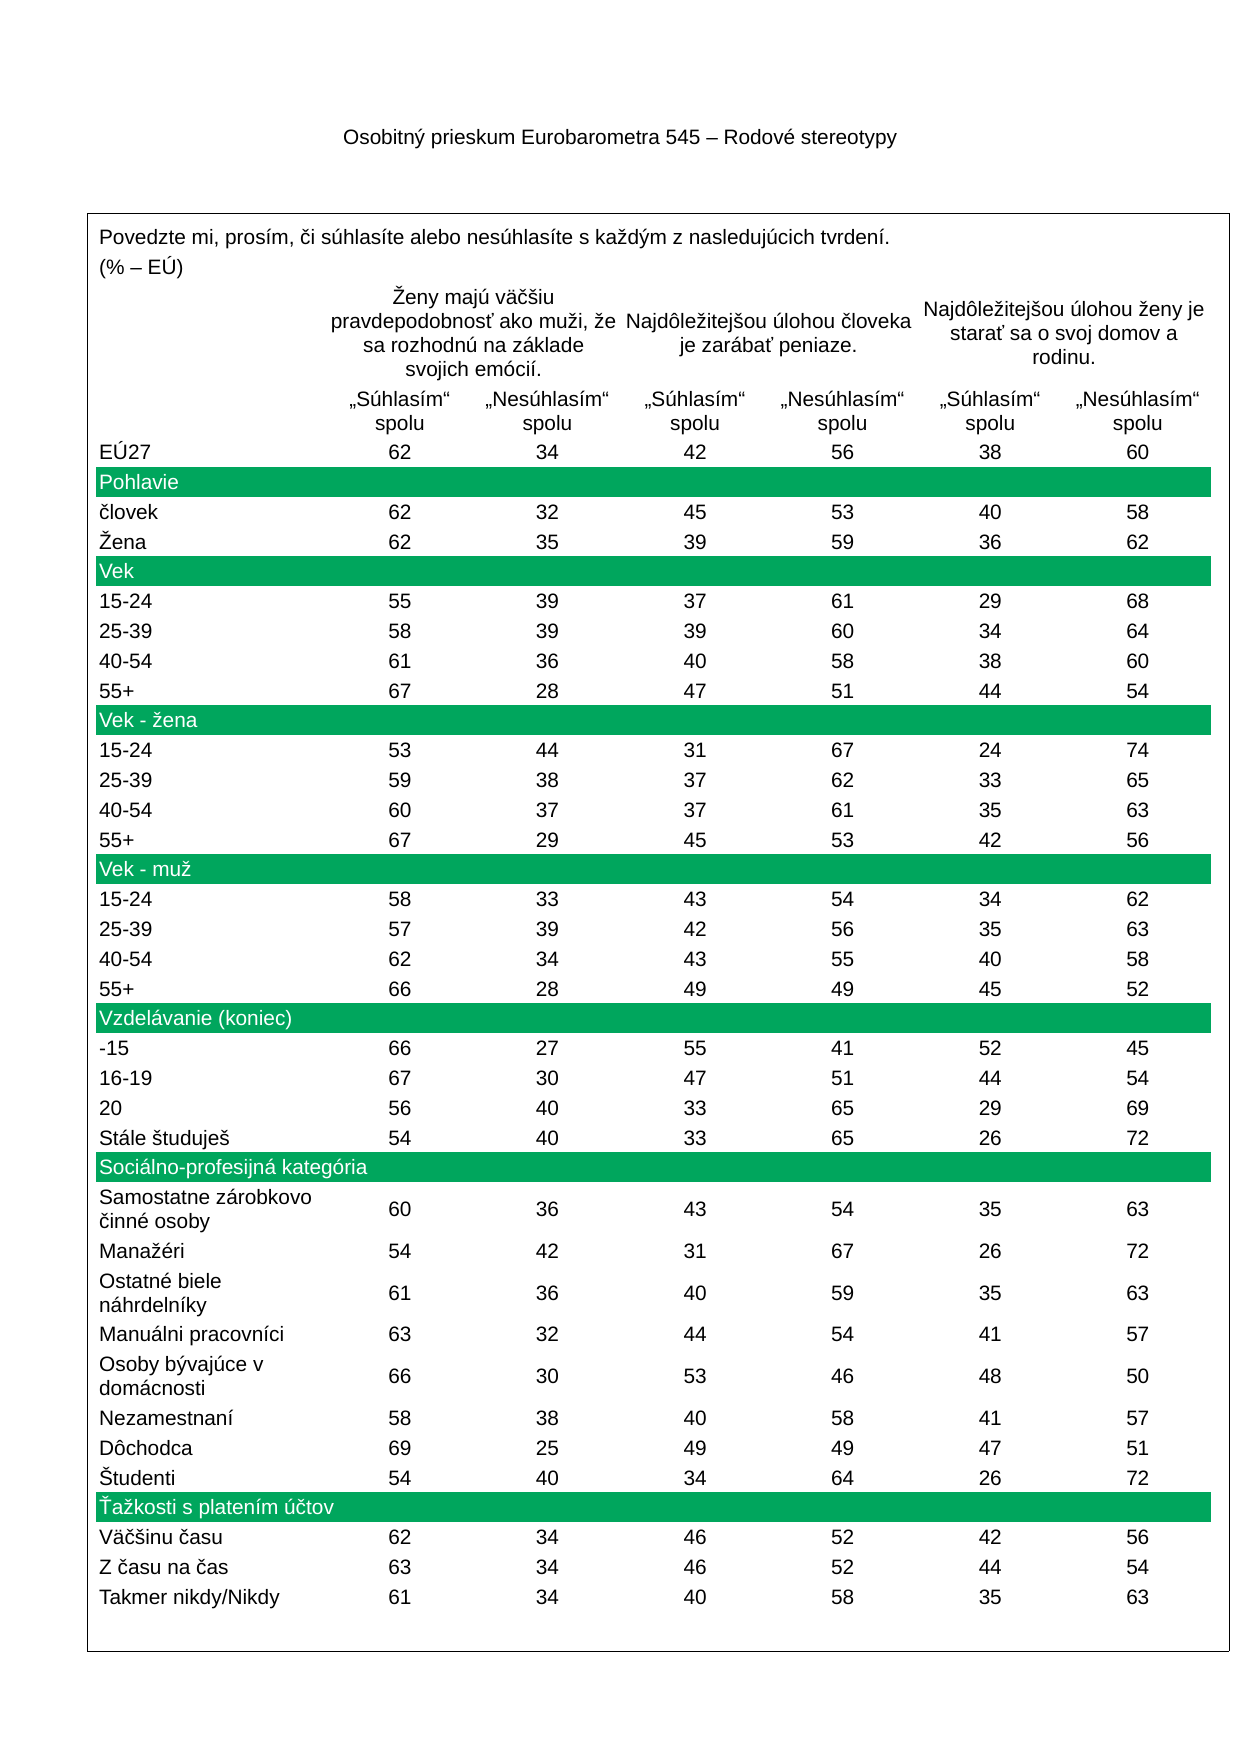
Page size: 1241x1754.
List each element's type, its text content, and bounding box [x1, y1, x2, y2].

table_cell 55 [769, 944, 916, 973]
table_cell „Súhlasím“ spolu [326, 384, 473, 437]
table_cell 68 [1064, 586, 1211, 616]
table_cell 41 [769, 1033, 916, 1063]
table_cell 66 [326, 974, 473, 1003]
table_cell 58 [769, 646, 916, 676]
table_cell 46 [621, 1522, 768, 1552]
table_cell 41 [916, 1403, 1064, 1433]
table_cell 28 [473, 676, 621, 705]
table_cell 54 [769, 884, 916, 914]
table_cell 38 [473, 765, 621, 795]
table_cell 54 [326, 1463, 473, 1492]
table_cell 56 [769, 437, 916, 467]
table_cell Vek - muž [96, 854, 1211, 884]
table_cell 34 [916, 616, 1064, 646]
table_cell 57 [1064, 1319, 1211, 1349]
table_cell 54 [326, 1123, 473, 1152]
table_cell Najdôležitejšou úlohou človeka je zarábať peniaze. [621, 282, 916, 383]
table_cell 40 [473, 1093, 621, 1122]
table_cell 32 [473, 497, 621, 527]
table_cell 16-19 [96, 1063, 326, 1093]
table_cell 25-39 [96, 765, 326, 795]
table_cell 61 [769, 795, 916, 824]
table_cell 40-54 [96, 944, 326, 973]
table_cell 40 [473, 1123, 621, 1152]
table_cell 39 [473, 586, 621, 616]
table_cell 62 [326, 497, 473, 527]
table_cell 44 [473, 735, 621, 765]
table_cell 34 [916, 884, 1064, 914]
table_cell 58 [326, 1403, 473, 1433]
table_cell 29 [916, 1093, 1064, 1122]
table_cell Nezamestnaní [96, 1403, 326, 1433]
table_cell 51 [1064, 1433, 1211, 1462]
table_cell 60 [1064, 646, 1211, 676]
table_cell 74 [1064, 735, 1211, 765]
table_cell 36 [473, 646, 621, 676]
table_cell 25-39 [96, 914, 326, 944]
table_cell 63 [326, 1319, 473, 1349]
table_cell Ženy majú väčšiu pravdepodobnosť ako muži, že sa rozhodnú na základe svojich emócií. [326, 282, 621, 383]
table_cell 37 [621, 586, 768, 616]
table_cell 47 [916, 1433, 1064, 1462]
table_cell 35 [916, 1266, 1064, 1319]
table_cell 63 [1064, 795, 1211, 824]
table_cell 29 [916, 586, 1064, 616]
table_cell [1064, 252, 1211, 282]
table_cell 51 [769, 676, 916, 705]
table_cell 60 [1064, 437, 1211, 467]
table_cell 56 [769, 914, 916, 944]
table_cell 59 [769, 527, 916, 556]
table_cell 61 [326, 1582, 473, 1611]
table_cell 61 [326, 646, 473, 676]
table_cell Stále študuješ [96, 1123, 326, 1152]
table_cell 55+ [96, 825, 326, 854]
table_cell 67 [769, 735, 916, 765]
table_cell 58 [1064, 944, 1211, 973]
table_cell Vzdelávanie (koniec) [96, 1003, 1211, 1033]
table_cell 52 [769, 1552, 916, 1582]
table_cell 42 [473, 1236, 621, 1266]
table_cell 58 [769, 1403, 916, 1433]
table_cell 35 [916, 1182, 1064, 1236]
table_cell 43 [621, 1182, 768, 1236]
table_cell 61 [326, 1266, 473, 1319]
table_cell 42 [916, 825, 1064, 854]
table_cell 45 [621, 497, 768, 527]
table_cell 37 [473, 795, 621, 824]
table_cell Takmer nikdy/Nikdy [96, 1582, 326, 1611]
table_cell 35 [916, 795, 1064, 824]
table_cell 26 [916, 1236, 1064, 1266]
table_cell 58 [326, 884, 473, 914]
table_cell 55+ [96, 676, 326, 705]
table_cell 28 [473, 974, 621, 1003]
table_cell 37 [621, 765, 768, 795]
table_cell 47 [621, 1063, 768, 1093]
table_cell 31 [621, 1236, 768, 1266]
table_cell [96, 384, 326, 437]
table_cell Študenti [96, 1463, 326, 1492]
table_cell 63 [1064, 1182, 1211, 1236]
table_cell 54 [1064, 676, 1211, 705]
table_cell 62 [326, 437, 473, 467]
table_cell Dôchodca [96, 1433, 326, 1462]
table_cell „Nesúhlasím“ spolu [1064, 384, 1211, 437]
table_cell 61 [769, 586, 916, 616]
table_cell 60 [326, 795, 473, 824]
table_cell 42 [621, 437, 768, 467]
table_cell 34 [621, 1463, 768, 1492]
table_cell 67 [326, 676, 473, 705]
table_cell 64 [769, 1463, 916, 1492]
table_cell 40 [916, 497, 1064, 527]
table_cell 51 [769, 1063, 916, 1093]
table_cell „Nesúhlasím“ spolu [769, 384, 916, 437]
table_cell 32 [473, 1319, 621, 1349]
table_cell 55 [326, 586, 473, 616]
table_cell 62 [1064, 527, 1211, 556]
table_cell 58 [1064, 497, 1211, 527]
table_cell 30 [473, 1349, 621, 1403]
table_cell 43 [621, 884, 768, 914]
table_cell 54 [769, 1182, 916, 1236]
table_cell 63 [326, 1552, 473, 1582]
table_cell 57 [326, 914, 473, 944]
table_cell 55+ [96, 974, 326, 1003]
table_cell 40 [916, 944, 1064, 973]
table_cell 26 [916, 1463, 1064, 1492]
table_cell 66 [326, 1349, 473, 1403]
table_cell 36 [916, 527, 1064, 556]
table_cell 45 [916, 974, 1064, 1003]
table_cell 45 [621, 825, 768, 854]
table_cell Sociálno-profesijná kategória [96, 1152, 1211, 1182]
table_cell 42 [621, 914, 768, 944]
table_cell 49 [621, 1433, 768, 1462]
table_cell 54 [1064, 1552, 1211, 1582]
table_cell „Súhlasím“ spolu [621, 384, 768, 437]
table_cell 33 [916, 765, 1064, 795]
table_cell 27 [473, 1033, 621, 1063]
table_cell 56 [1064, 825, 1211, 854]
table_cell Ostatné biele náhrdelníky [96, 1266, 326, 1319]
table_cell 62 [326, 527, 473, 556]
table_cell 42 [916, 1522, 1064, 1552]
table_cell 52 [916, 1033, 1064, 1063]
table_cell Z času na čas [96, 1552, 326, 1582]
table_cell 30 [473, 1063, 621, 1093]
table_cell 40-54 [96, 646, 326, 676]
table_cell 40 [621, 1403, 768, 1433]
table_cell 65 [769, 1123, 916, 1152]
table_cell Manažéri [96, 1236, 326, 1266]
table_cell Väčšinu času [96, 1522, 326, 1552]
table_cell 39 [621, 527, 768, 556]
table_cell „Súhlasím“ spolu [916, 384, 1064, 437]
table_cell 62 [326, 944, 473, 973]
table_cell 46 [769, 1349, 916, 1403]
table_cell 15-24 [96, 735, 326, 765]
table_cell 31 [621, 735, 768, 765]
table_cell 35 [473, 527, 621, 556]
table_cell 34 [473, 1552, 621, 1582]
table_cell 72 [1064, 1236, 1211, 1266]
table_cell 15-24 [96, 586, 326, 616]
table_cell 60 [769, 616, 916, 646]
table_cell 58 [326, 616, 473, 646]
table_cell [96, 282, 326, 383]
table_cell 63 [1064, 1582, 1211, 1611]
table_cell 44 [621, 1319, 768, 1349]
table_cell 57 [1064, 1403, 1211, 1433]
table_cell Vek [96, 556, 1211, 586]
table_cell 55 [621, 1033, 768, 1063]
table_cell 40-54 [96, 795, 326, 824]
table_cell 54 [1064, 1063, 1211, 1093]
table_cell 34 [473, 944, 621, 973]
table_cell 62 [1064, 884, 1211, 914]
table_cell 59 [769, 1266, 916, 1319]
table_cell 38 [916, 437, 1064, 467]
table_cell 34 [473, 1522, 621, 1552]
table_cell 26 [916, 1123, 1064, 1152]
table_cell 54 [769, 1319, 916, 1349]
table_cell 46 [621, 1552, 768, 1582]
table_cell 35 [916, 914, 1064, 944]
table_cell 39 [621, 616, 768, 646]
table_cell 34 [473, 1582, 621, 1611]
table_cell 56 [1064, 1522, 1211, 1552]
table_cell 24 [916, 735, 1064, 765]
table_cell 63 [1064, 914, 1211, 944]
table_cell 60 [326, 1182, 473, 1236]
table_cell 39 [473, 914, 621, 944]
table_cell 67 [326, 825, 473, 854]
table_cell Najdôležitejšou úlohou ženy je starať sa o svoj domov a rodinu. [916, 282, 1211, 383]
table_cell 45 [1064, 1033, 1211, 1063]
table_cell 39 [473, 616, 621, 646]
table_cell Osoby bývajúce v domácnosti [96, 1349, 326, 1403]
table_cell 33 [621, 1093, 768, 1122]
table_cell 48 [916, 1349, 1064, 1403]
table_cell človek [96, 497, 326, 527]
table_cell 67 [769, 1236, 916, 1266]
table_cell 69 [326, 1433, 473, 1462]
table_cell 69 [1064, 1093, 1211, 1122]
table_cell 63 [1064, 1266, 1211, 1319]
table_cell Manuálni pracovníci [96, 1319, 326, 1349]
table_cell 66 [326, 1033, 473, 1063]
table_cell 33 [473, 884, 621, 914]
table_cell 56 [326, 1093, 473, 1122]
table_cell 40 [621, 1582, 768, 1611]
table_cell 53 [326, 735, 473, 765]
table_cell 15-24 [96, 884, 326, 914]
table_cell 58 [769, 1582, 916, 1611]
table_cell 29 [473, 825, 621, 854]
table_cell Pohlavie [96, 467, 1211, 497]
table_cell „Nesúhlasím“ spolu [473, 384, 621, 437]
table_cell 64 [1064, 616, 1211, 646]
table_cell 40 [621, 646, 768, 676]
table_cell 49 [769, 974, 916, 1003]
table_cell 62 [769, 765, 916, 795]
table_cell 53 [769, 825, 916, 854]
table_cell 33 [621, 1123, 768, 1152]
table_cell 47 [621, 676, 768, 705]
table_cell 67 [326, 1063, 473, 1093]
table_cell 25-39 [96, 616, 326, 646]
table_cell 40 [621, 1266, 768, 1319]
table_cell 53 [621, 1349, 768, 1403]
table_cell 52 [769, 1522, 916, 1552]
table_cell 59 [326, 765, 473, 795]
table_cell 41 [916, 1319, 1064, 1349]
table_cell 53 [769, 497, 916, 527]
table_cell 44 [916, 676, 1064, 705]
table_cell Samostatne zárobkovo činné osoby [96, 1182, 326, 1236]
table_cell 49 [621, 974, 768, 1003]
table_cell 65 [769, 1093, 916, 1122]
table_cell 44 [916, 1063, 1064, 1093]
table_cell Ťažkosti s platením účtov [96, 1492, 1211, 1522]
table_cell Žena [96, 527, 326, 556]
table_cell 44 [916, 1552, 1064, 1582]
table_cell 40 [473, 1463, 621, 1492]
table_cell 36 [473, 1266, 621, 1319]
table_cell 34 [473, 437, 621, 467]
table_cell 37 [621, 795, 768, 824]
table_cell Vek - žena [96, 705, 1211, 735]
table_cell 38 [916, 646, 1064, 676]
table_cell 65 [1064, 765, 1211, 795]
table_cell EÚ27 [96, 437, 326, 467]
table_cell 35 [916, 1582, 1064, 1611]
table_cell 72 [1064, 1123, 1211, 1152]
table_header Povedzte mi, prosím, či súhlasíte alebo nesúhlasíte s každým z nasledujúcich tvrdení. [96, 222, 1211, 252]
table_cell 72 [1064, 1463, 1211, 1492]
table_cell 49 [769, 1433, 916, 1462]
table_cell 25 [473, 1433, 621, 1462]
table_cell 43 [621, 944, 768, 973]
table_cell 38 [473, 1403, 621, 1433]
table_cell 20 [96, 1093, 326, 1122]
table_cell 62 [326, 1522, 473, 1552]
table_cell 52 [1064, 974, 1211, 1003]
table_cell 54 [326, 1236, 473, 1266]
table_cell -15 [96, 1033, 326, 1063]
table_cell 50 [1064, 1349, 1211, 1403]
table_cell (% – EÚ) [96, 252, 1064, 282]
table_cell 36 [473, 1182, 621, 1236]
